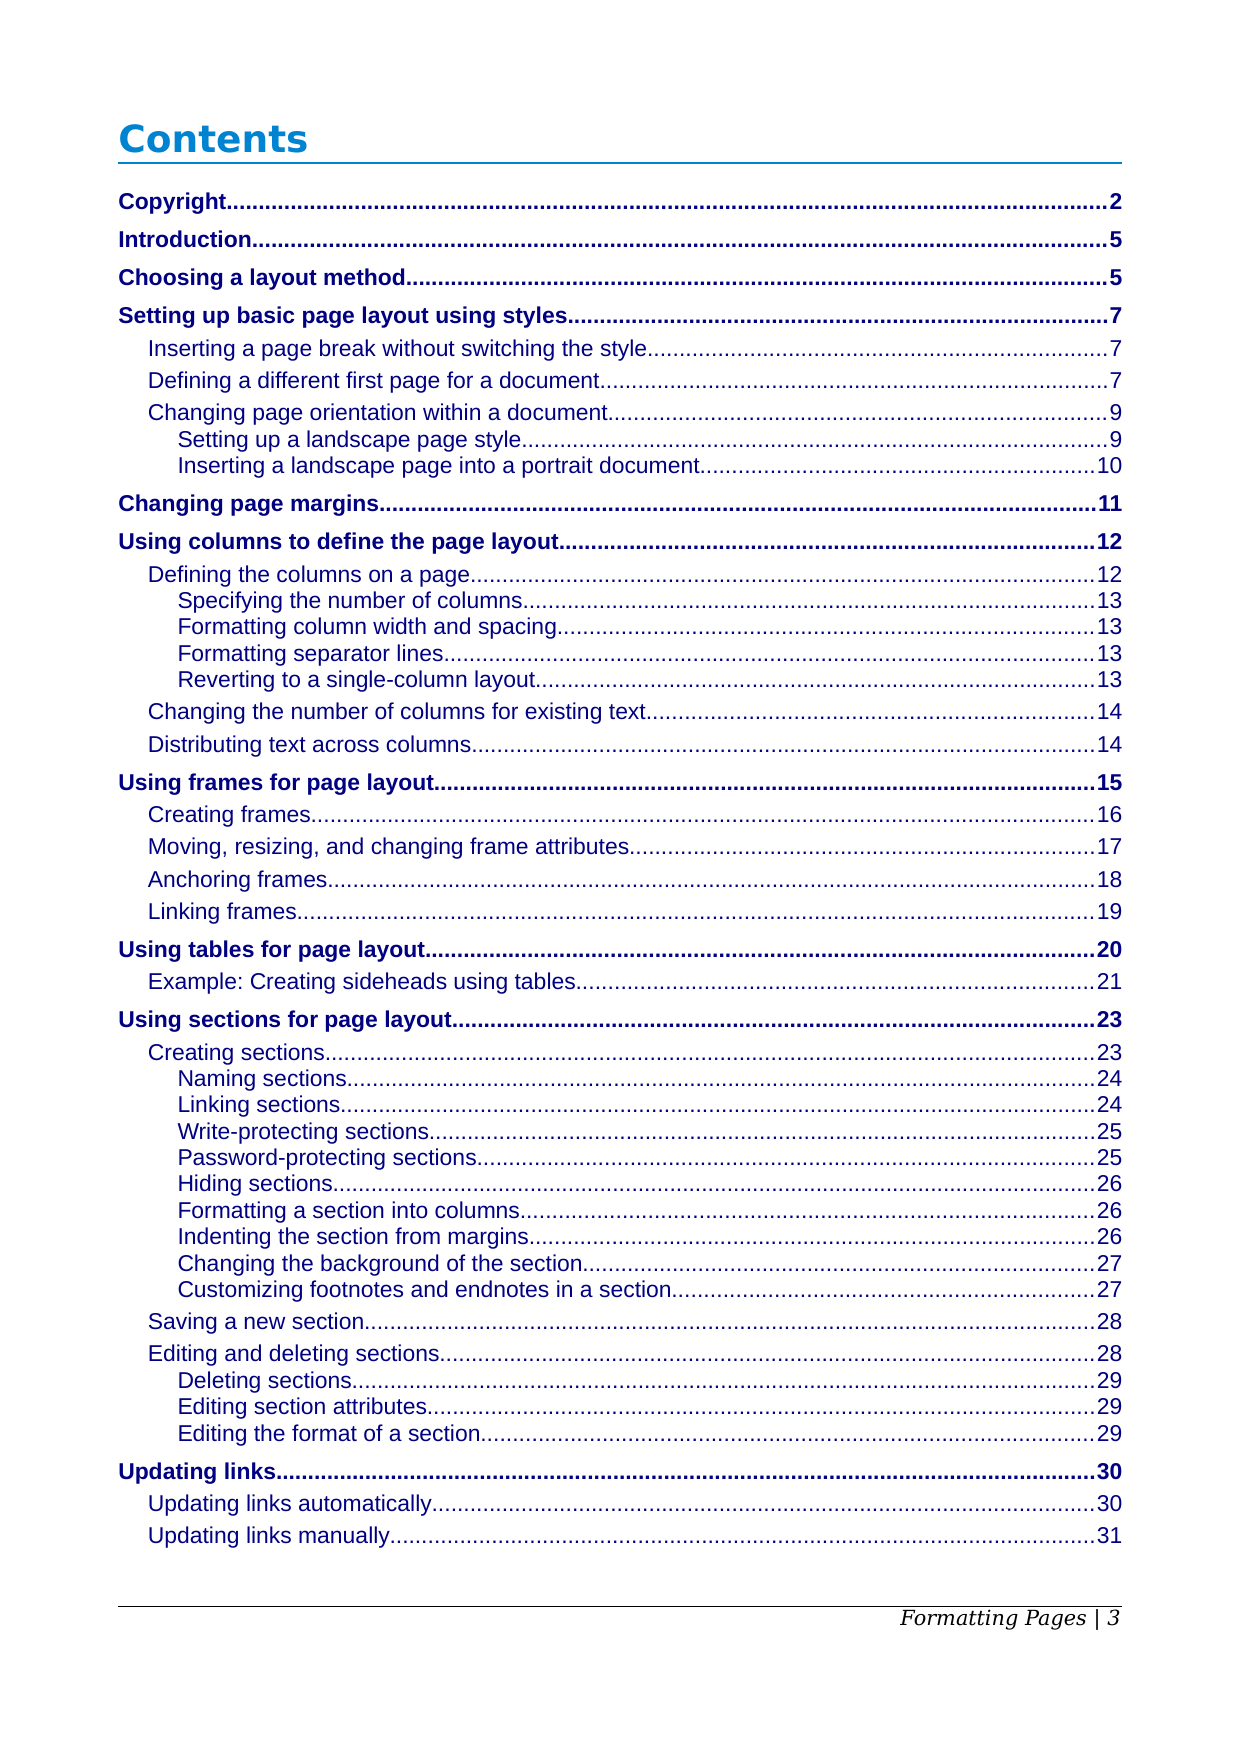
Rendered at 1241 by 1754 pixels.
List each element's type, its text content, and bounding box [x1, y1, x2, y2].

text Editing section attributes 29 [177, 1393, 1122, 1419]
text Example: Creating sideheads using tables 21 [148, 968, 1122, 994]
text Formatting separator lines 13 [177, 639, 1122, 666]
text Distributing text across columns 14 [148, 731, 1122, 757]
text Reverting to a single-column layout 13 [177, 666, 1122, 692]
text Editing and deleting sections 28 [148, 1340, 1122, 1367]
text Introduction 5 [118, 226, 1122, 252]
text Inserting a landscape page into a portrait document 10 [177, 452, 1122, 478]
text Contents [118, 118, 1122, 162]
text Creating frames 16 [148, 801, 1122, 827]
text Customizing footnotes and endnotes in a section 27 [177, 1276, 1122, 1302]
text Choosing a layout method 5 [118, 264, 1122, 291]
text Linking frames 19 [148, 898, 1122, 924]
text Setting up a landscape page style 9 [177, 426, 1122, 452]
text Anchoring frames 18 [148, 866, 1122, 892]
text Naming sections 24 [177, 1065, 1122, 1091]
text Copyright 2 [118, 188, 1122, 214]
text Changing page orientation within a document 9 [148, 399, 1122, 426]
text Linking sections 24 [177, 1091, 1122, 1118]
text Changing page margins 11 [118, 490, 1122, 516]
text Changing the background of the section 27 [177, 1249, 1122, 1276]
text Specifying the number of columns 13 [177, 587, 1122, 613]
text Using frames for page layout 15 [118, 769, 1122, 795]
text Updating links manually 31 [148, 1522, 1122, 1548]
text Indenting the section from margins 26 [177, 1223, 1122, 1249]
text Inserting a page break without switching the style 7 [148, 335, 1122, 361]
text Setting up basic page layout using styles 7 [118, 302, 1122, 329]
text Changing the number of columns for existing text 14 [148, 698, 1122, 724]
text Saving a new section 28 [148, 1308, 1122, 1334]
text Write-protecting sections 25 [177, 1118, 1122, 1144]
text Moving, resizing, and changing frame attributes 17 [148, 833, 1122, 859]
text Deleting sections 29 [177, 1367, 1122, 1393]
text Updating links 30 [118, 1458, 1122, 1484]
text Defining the columns on a page 12 [148, 561, 1122, 587]
text Defining a different first page for a document 7 [148, 367, 1122, 393]
text Using columns to define the page layout 12 [118, 528, 1122, 554]
text Formatting a section into columns 26 [177, 1197, 1122, 1223]
text Updating links automatically 30 [148, 1490, 1122, 1516]
text Editing the format of a section 29 [177, 1419, 1122, 1446]
text Hiding sections 26 [177, 1170, 1122, 1197]
text Password-protecting sections 25 [177, 1144, 1122, 1170]
text Using sections for page layout 23 [118, 1006, 1122, 1033]
text Formatting column width and spacing 13 [177, 613, 1122, 639]
text Creating sections 23 [148, 1039, 1122, 1065]
text Using tables for page layout 20 [118, 936, 1122, 962]
